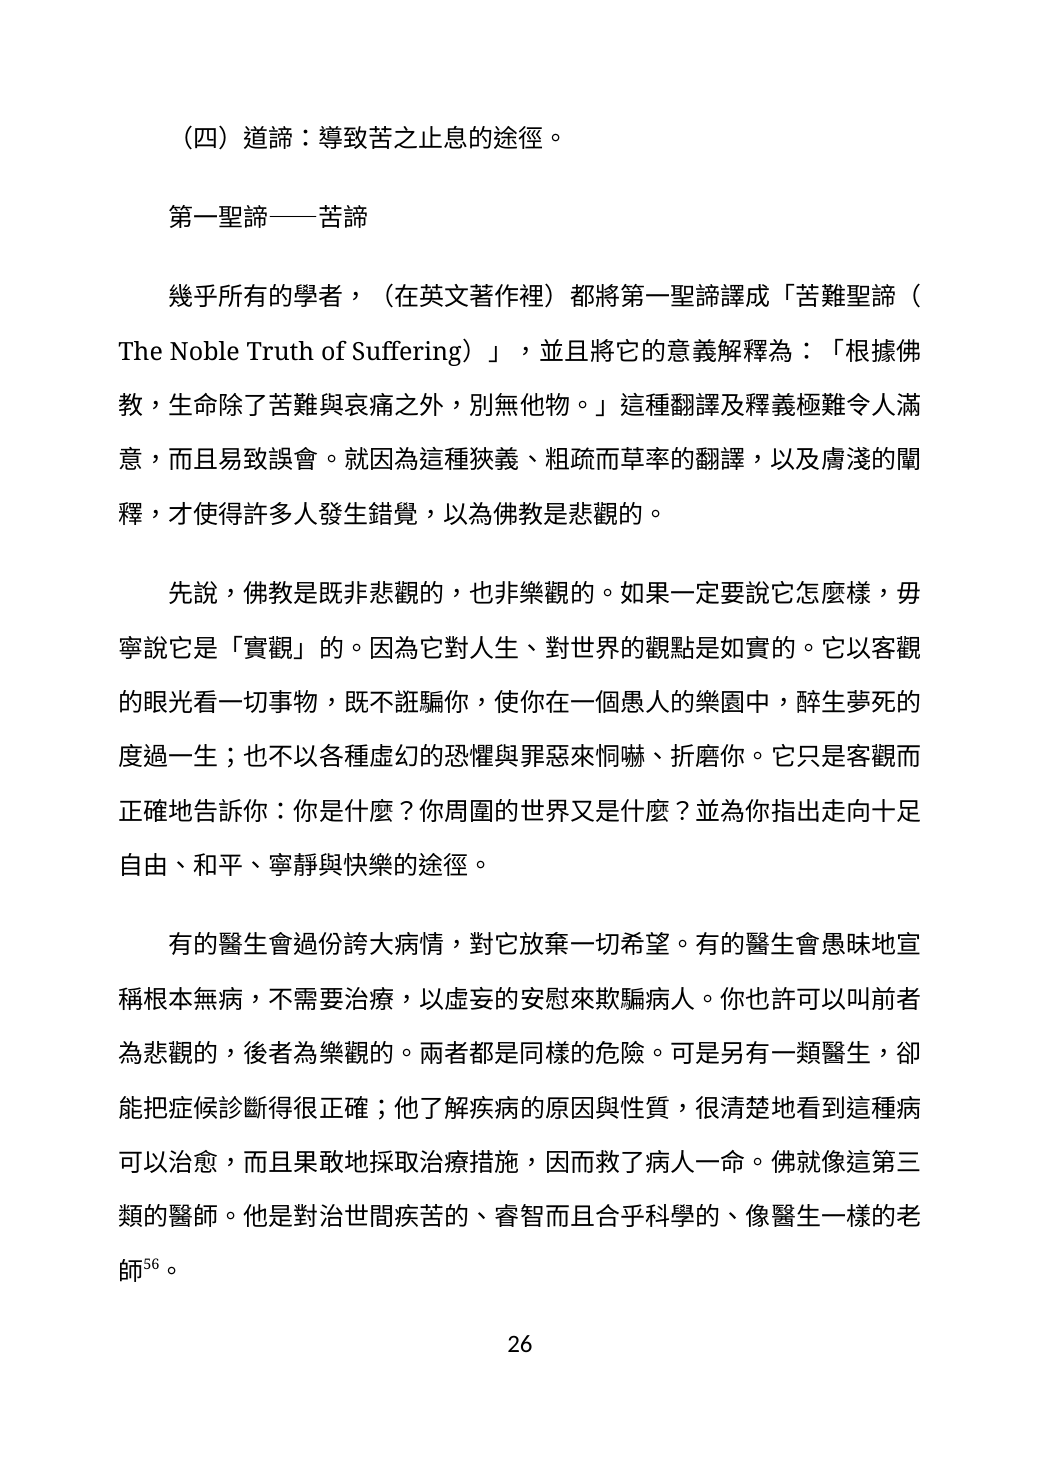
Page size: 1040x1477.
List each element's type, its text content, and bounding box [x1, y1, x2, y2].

text 先說，佛教是既非悲觀的，也非樂觀的。如果一定要說它怎麼樣，毋寧說它是「實觀」的。因為它對人生、對世界的觀點是如實的。它以客觀的眼光看一切事物，既不誑騙你，使你在一個愚人的樂園中，醉生夢死的度過一生；也不以各種虛幻的恐懼與罪惡來恫嚇、折磨你。它只是客觀而正確地告訴你：你是什麼？你周圍的世界又是什麼？並為你指出走向十足自由、和平、寧靜與快樂的途徑。 [118, 574, 921, 882]
text 第一聖諦——苦諦 [118, 197, 921, 234]
text 有的醫生會過份誇大病情，對它放棄一切希望。有的醫生會愚昧地宣稱根本無病，不需要治療，以虛妄的安慰來欺騙病人。你也許可以叫前者為悲觀的，後者為樂觀的。兩者都是同樣的危險。可是另有一類醫生，卻能把症候診斷得很正確；他了解疾病的原因與性質，很清楚地看到這種病可以治愈，而且果敢地採取治療措施，因而救了病人一命。佛就像這第三類的醫師。他是對治世間疾苦的、睿智而且合乎科學的、像醫生一樣的老師。 [118, 925, 921, 1287]
text 幾乎所有的學者，（在英文著作裡）都將第一聖諦譯成「苦難聖諦（ The Noble Truth of Suffering）」，並且將它的意義解釋為：「根據佛教，生命除了苦難與哀痛之外，別無他物。」這種翻譯及釋義極難令人滿意，而且易致誤會。就因為這種狹義、粗疏而草率的翻譯，以及膚淺的闡釋，才使得許多人發生錯覺，以為佛教是悲觀的。 [118, 277, 921, 531]
text （四）道諦：導致苦之止息的途徑。 [118, 118, 921, 154]
